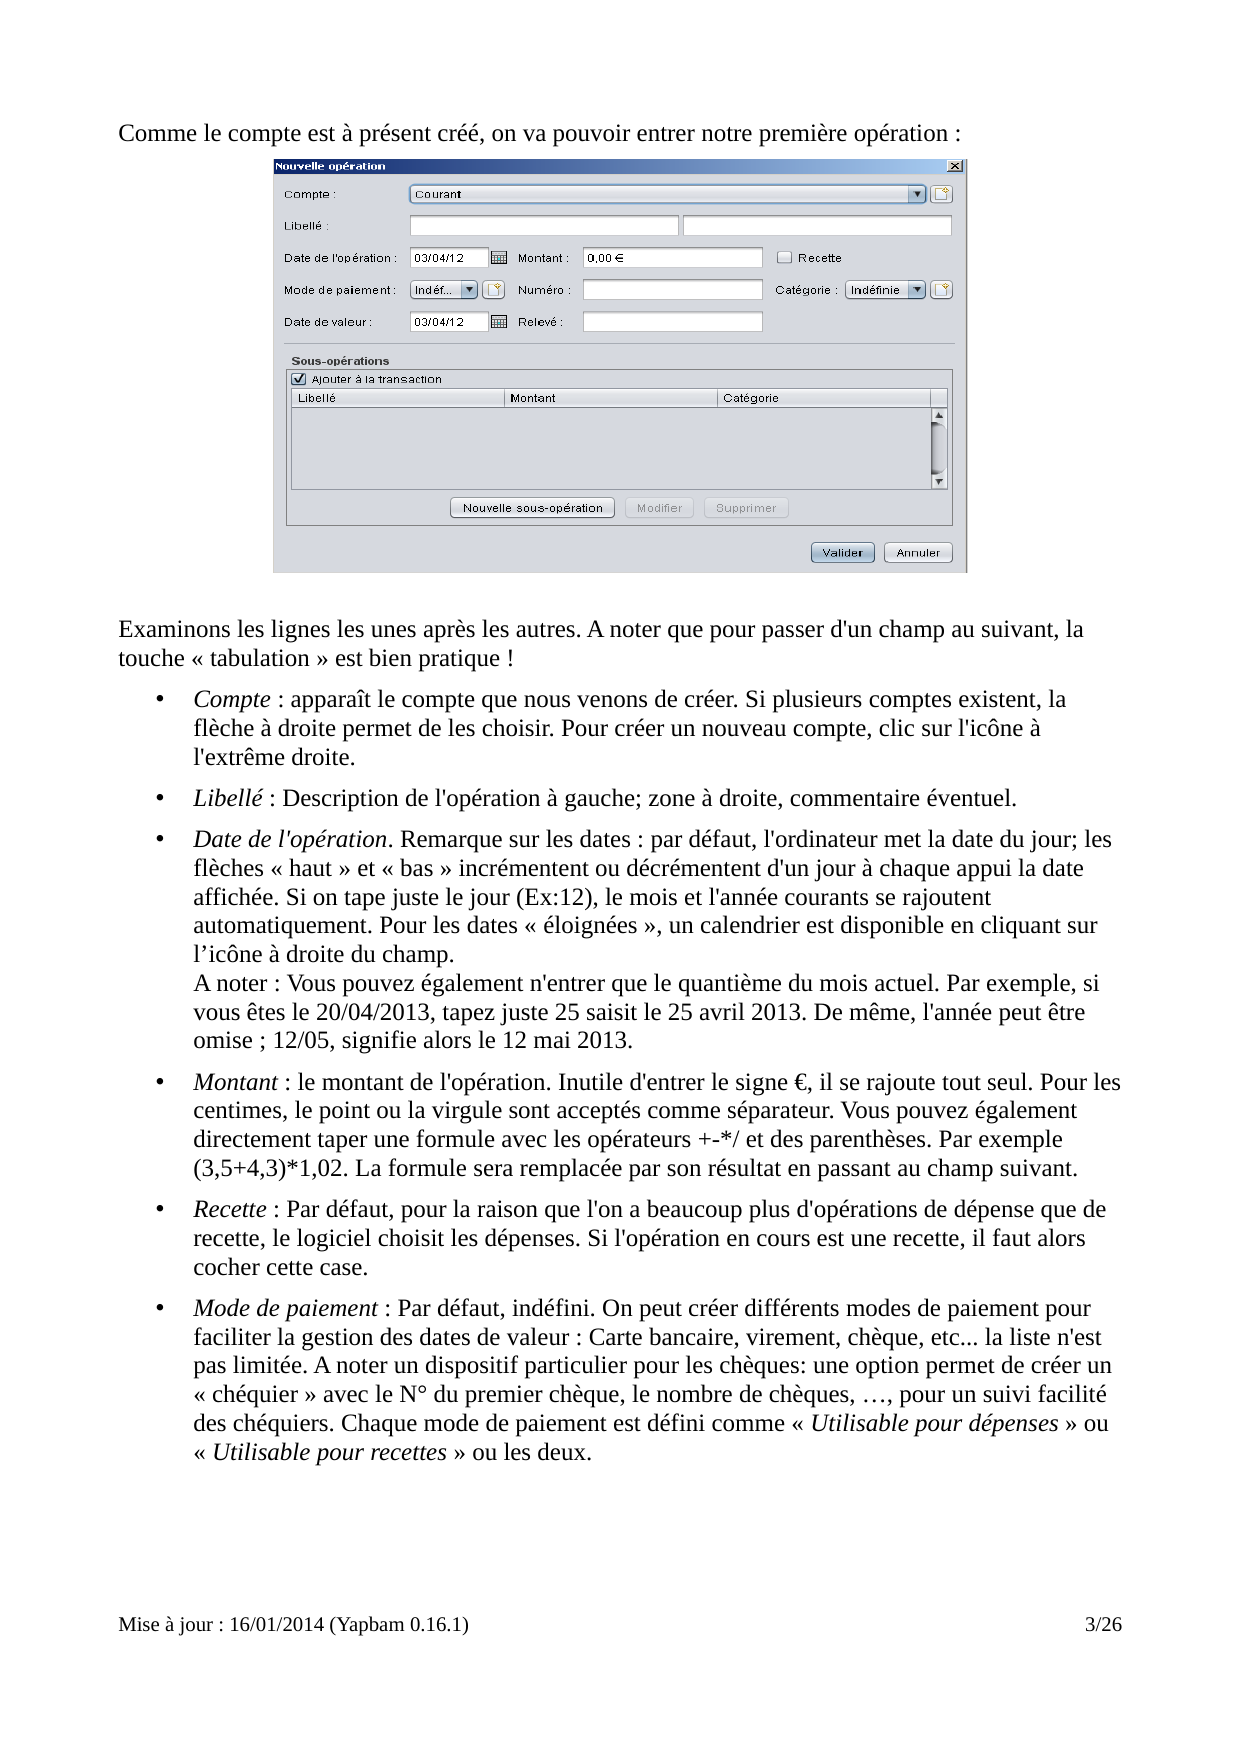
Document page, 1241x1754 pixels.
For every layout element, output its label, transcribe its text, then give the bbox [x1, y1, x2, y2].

list Mode de paiement : Par défaut, indéfini. On peut créer différents modes de paiement pour faciliter la gestion des dates de valeur : Carte bancaire, virement, chèque, etc... la liste n'est pas limitée. A noter un dispositif particulier pour les chèques: une option permet de créer un « chéquier » avec le N° du premier chèque, le nombre de chèques, …, pour un suivi facilité des chéquiers. Chaque mode de paiement est défini comme « Utilisable pour dépenses » ou « Utilisable pour recettes » ou les deux. [156, 1293, 1122, 1465]
list Libellé : Description de l'opération à gauche; zone à droite, commentaire éventuel. [156, 783, 1122, 812]
text Examinons les lignes les unes après les autres. A noter que pour passer d'un champ au suivant, la touche « tabulation » est bien pratique ! [118, 614, 1122, 672]
text Comme le compte est à présent créé, on va pouvoir entrer notre première opération : [118, 118, 1122, 147]
list Compte : apparaît le compte que nous venons de créer. Si plusieurs comptes existent, la flèche à droite permet de les choisir. Pour créer un nouveau compte, clic sur l'icône à l'extrême droite. [156, 684, 1122, 770]
picture [272, 159, 968, 573]
list Recette : Par défaut, pour la raison que l'on a beaucoup plus d'opérations de dépense que de recette, le logiciel choisit les dépenses. Si l'opération en cours est une recette, il faut alors cocher cette case. [156, 1194, 1122, 1280]
list Montant : le montant de l'opération. Inutile d'entrer le signe €, il se rajoute tout seul. Pour les centimes, le point ou la virgule sont acceptés comme séparateur. Vous pouvez également directement taper une formule avec les opérateurs +-*/ et des parenthèses. Par exemple (3,5+4,3)*1,02. La formule sera remplacée par son résultat en passant au champ suivant. [156, 1067, 1122, 1182]
list Date de l'opération. Remarque sur les dates : par défaut, l'ordinateur met la date du jour; les flèches « haut » et « bas » incrémentent ou décrémentent d'un jour à chaque appui la date affichée. Si on tape juste le jour (Ex:12), le mois et l'année courants se rajoutent automatiquement. Pour les dates « éloignées », un calendrier est disponible en cliquant sur l’icône à droite du champ. A noter : Vous pouvez également n'entrer que le quantième du mois actuel. Par exemple, si vous êtes le 20/04/2013, tapez juste 25 saisit le 25 avril 2013. De même, l'année peut être omise ; 12/05, signifie alors le 12 mai 2013. [156, 824, 1122, 1054]
